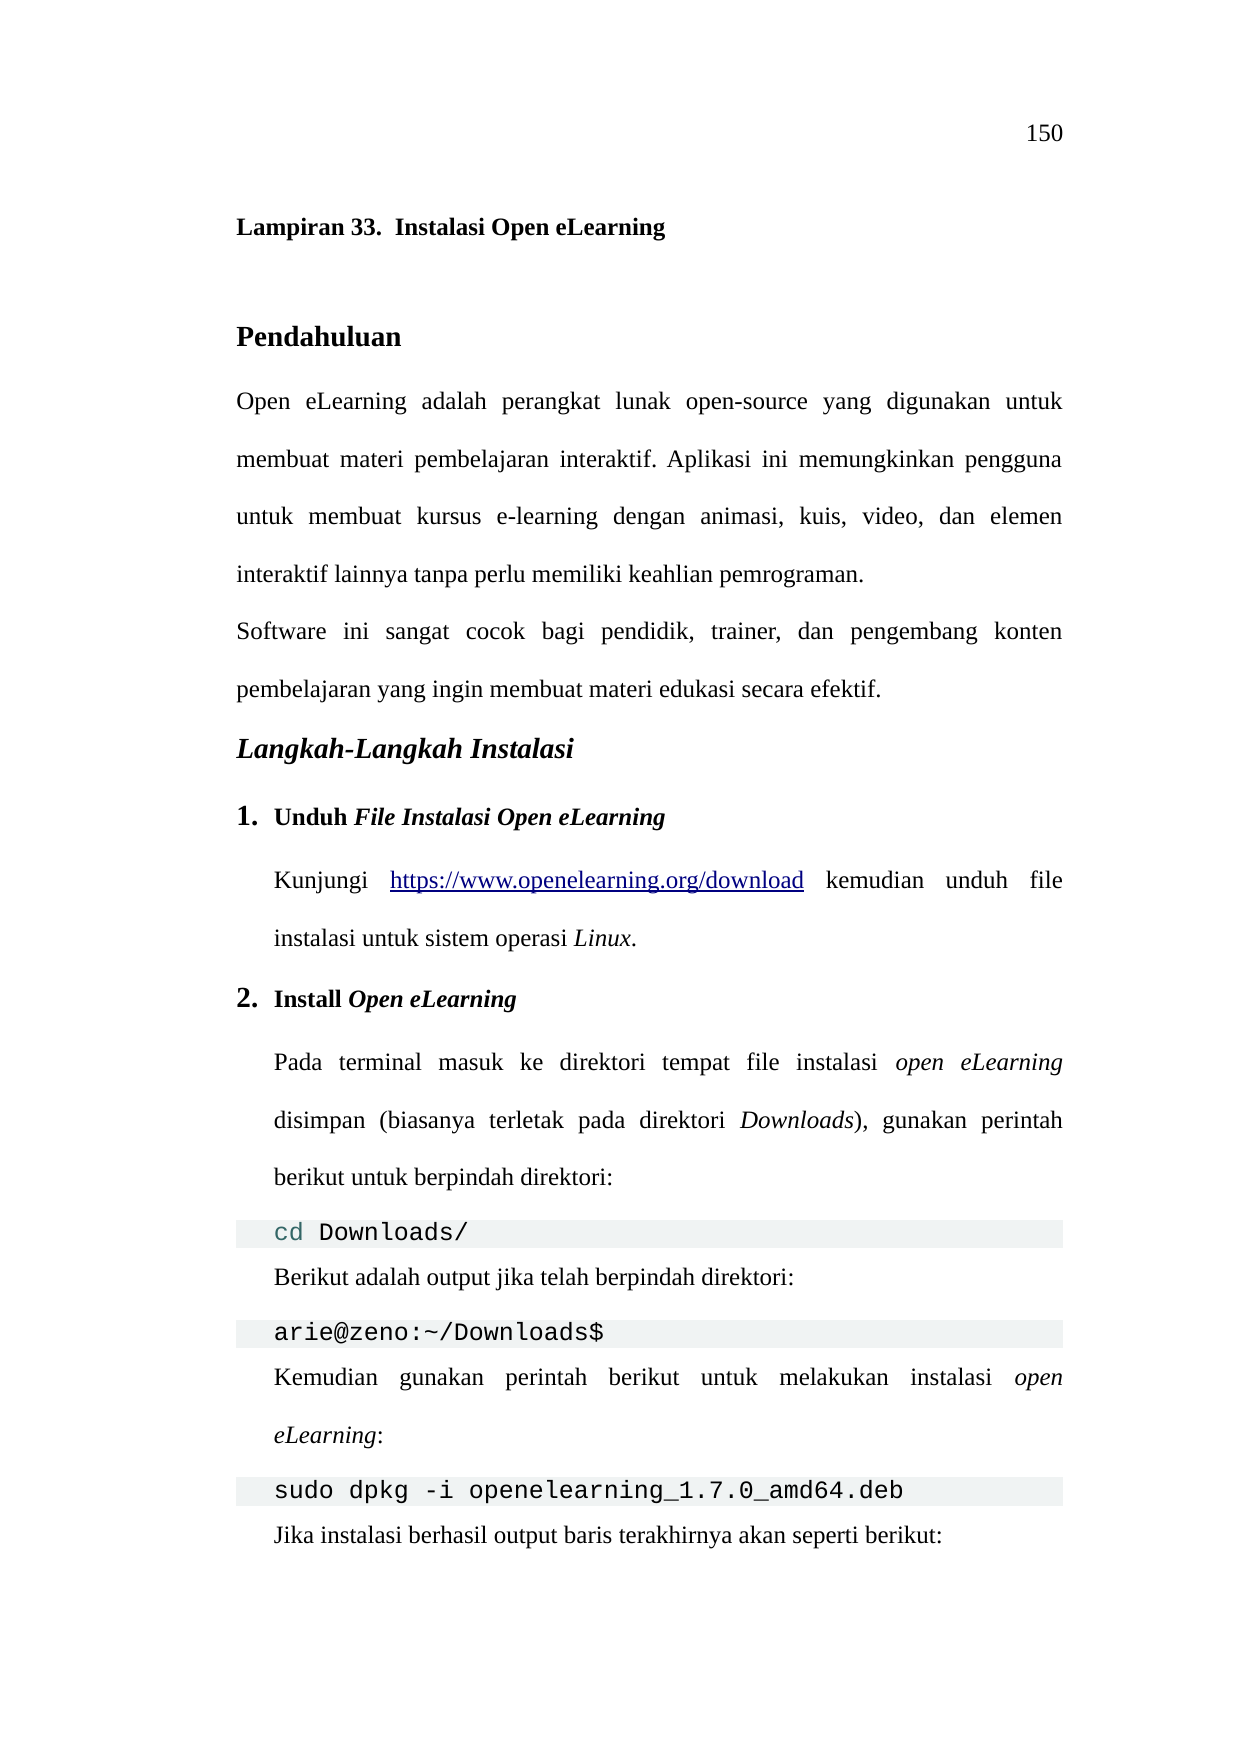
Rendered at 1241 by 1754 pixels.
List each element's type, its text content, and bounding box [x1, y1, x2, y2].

list cd Downloads/ [236, 1220, 1063, 1248]
list Install Open eLearning [236, 980, 1063, 1014]
text Langkah-Langkah Instalasi [236, 731, 1063, 765]
list Berikut adalah output jika telah berpindah direktori: [236, 1262, 1063, 1291]
list Unduh File Instalasi Open eLearning [236, 798, 1063, 832]
list Kemudian gunakan perintah berikut untuk melakukan instalasi open eLearning: [236, 1362, 1063, 1449]
list Pada terminal masuk ke direktori tempat file instalasi open eLearning disimpan (biasanya terletak pada direktori Downloads), gunakan perintah berikut untuk berpindah direktori: [236, 1047, 1063, 1191]
subtitle Instalasi Open eLearning [236, 212, 1063, 241]
list Kunjungi https://www.openelearning.org/download kemudian unduh file instalasi untuk sistem operasi Linux. [236, 865, 1063, 952]
list sudo dpkg -i openelearning_1.7.0_amd64.deb [236, 1477, 1063, 1506]
text Pendahuluan [236, 319, 1063, 353]
text Open eLearning adalah perangkat lunak open-source yang digunakan untuk membuat materi pembelajaran interaktif. Aplikasi ini memungkinkan pengguna untuk membuat kursus e-learning dengan animasi, kuis, video, dan elemen interaktif lainnya tanpa perlu memiliki keahlian pemrograman. [236, 386, 1063, 587]
list arie@zeno:~/Downloads$ [236, 1320, 1063, 1348]
list Jika instalasi berhasil output baris terakhirnya akan seperti berikut: [236, 1520, 1063, 1549]
text Software ini sangat cocok bagi pendidik, trainer, dan pengembang konten pembelajaran yang ingin membuat materi edukasi secara efektif. [236, 616, 1063, 702]
